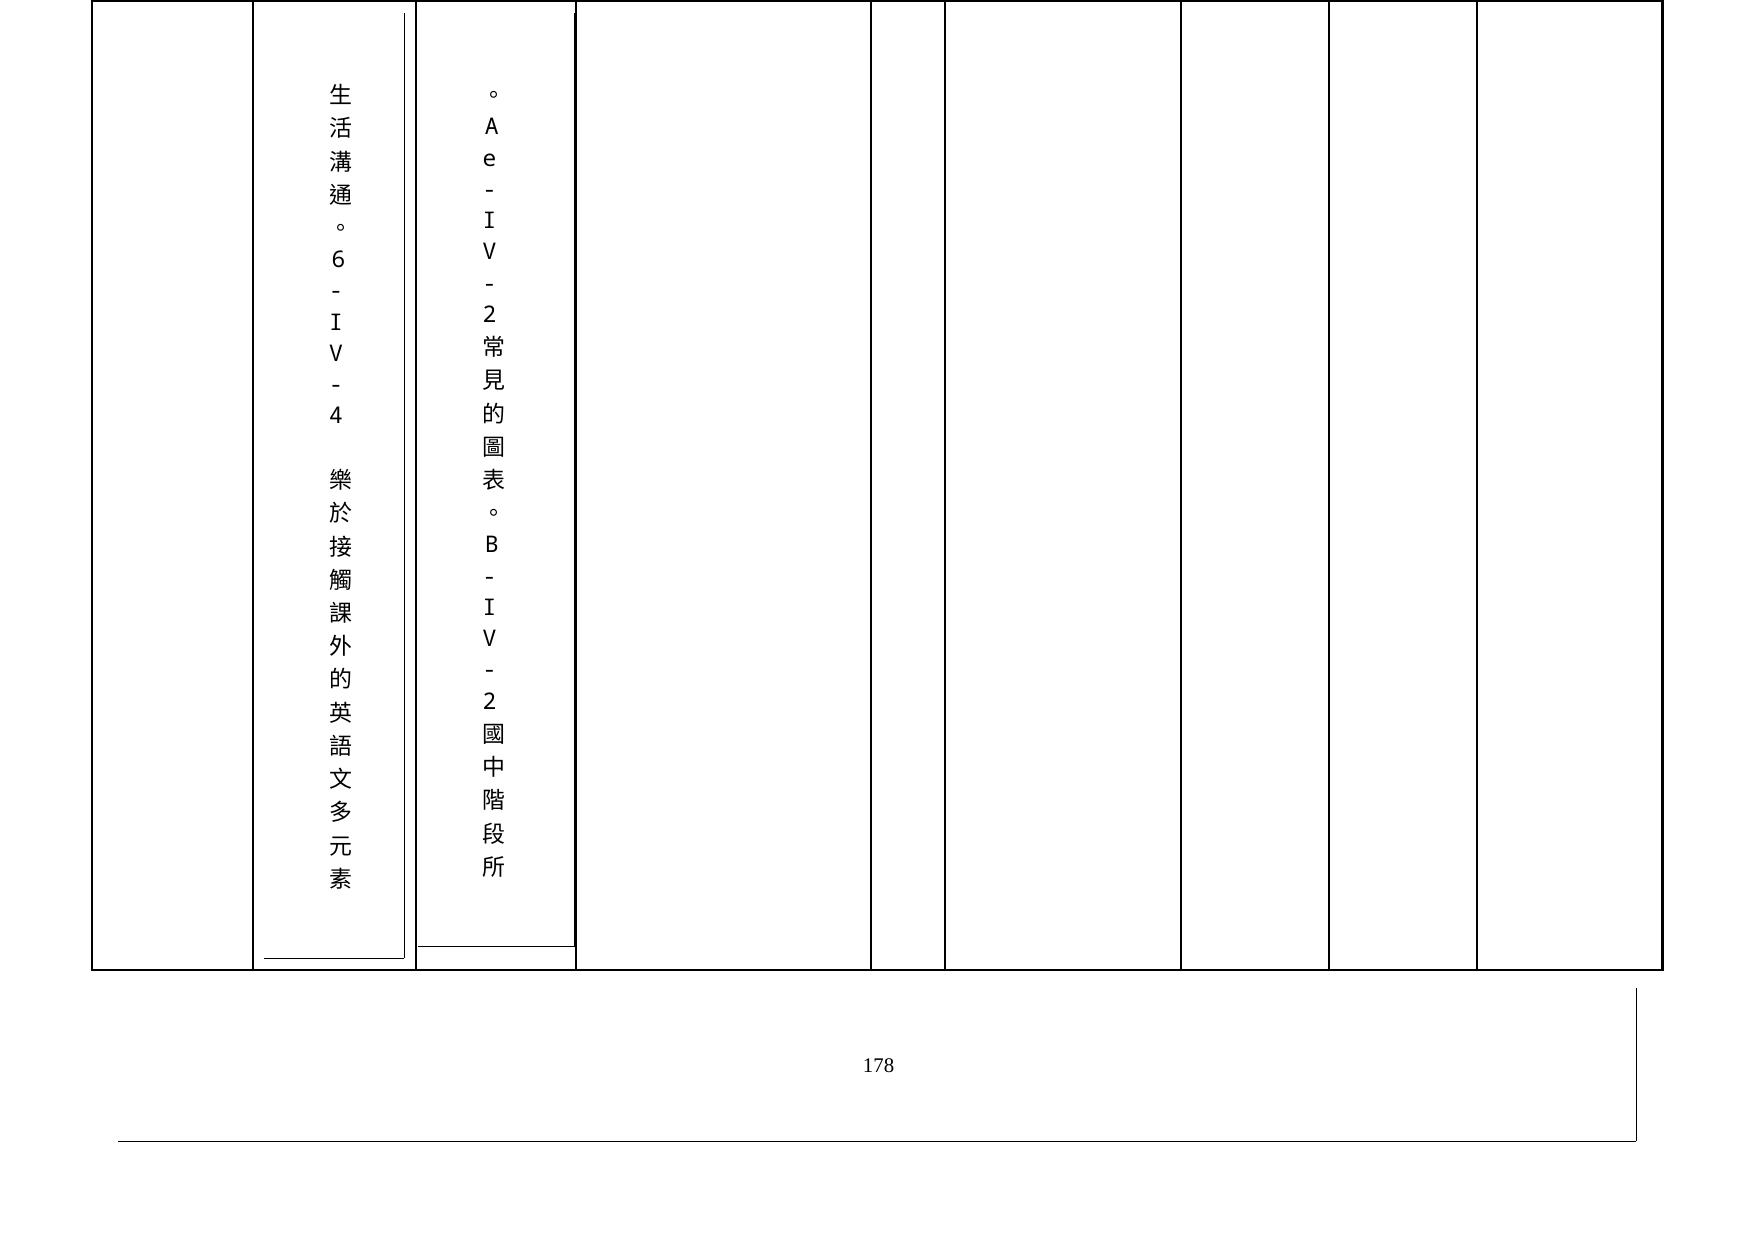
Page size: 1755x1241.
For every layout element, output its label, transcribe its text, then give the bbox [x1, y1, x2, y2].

table_cell [1330, 2, 1476, 969]
table_cell [946, 2, 1180, 969]
table_cell [93, 2, 252, 969]
table_cell [577, 2, 870, 969]
table_cell [1182, 2, 1328, 969]
table_cell 生活溝通。 6-IV-4 樂於接觸課外的英語文多元素 [254, 2, 415, 969]
table_cell 。 Ae-IV-2 常見的圖表。 B-IV-2 國中階段所 [417, 2, 575, 969]
table_cell [1478, 2, 1661, 969]
table_cell [872, 2, 944, 969]
